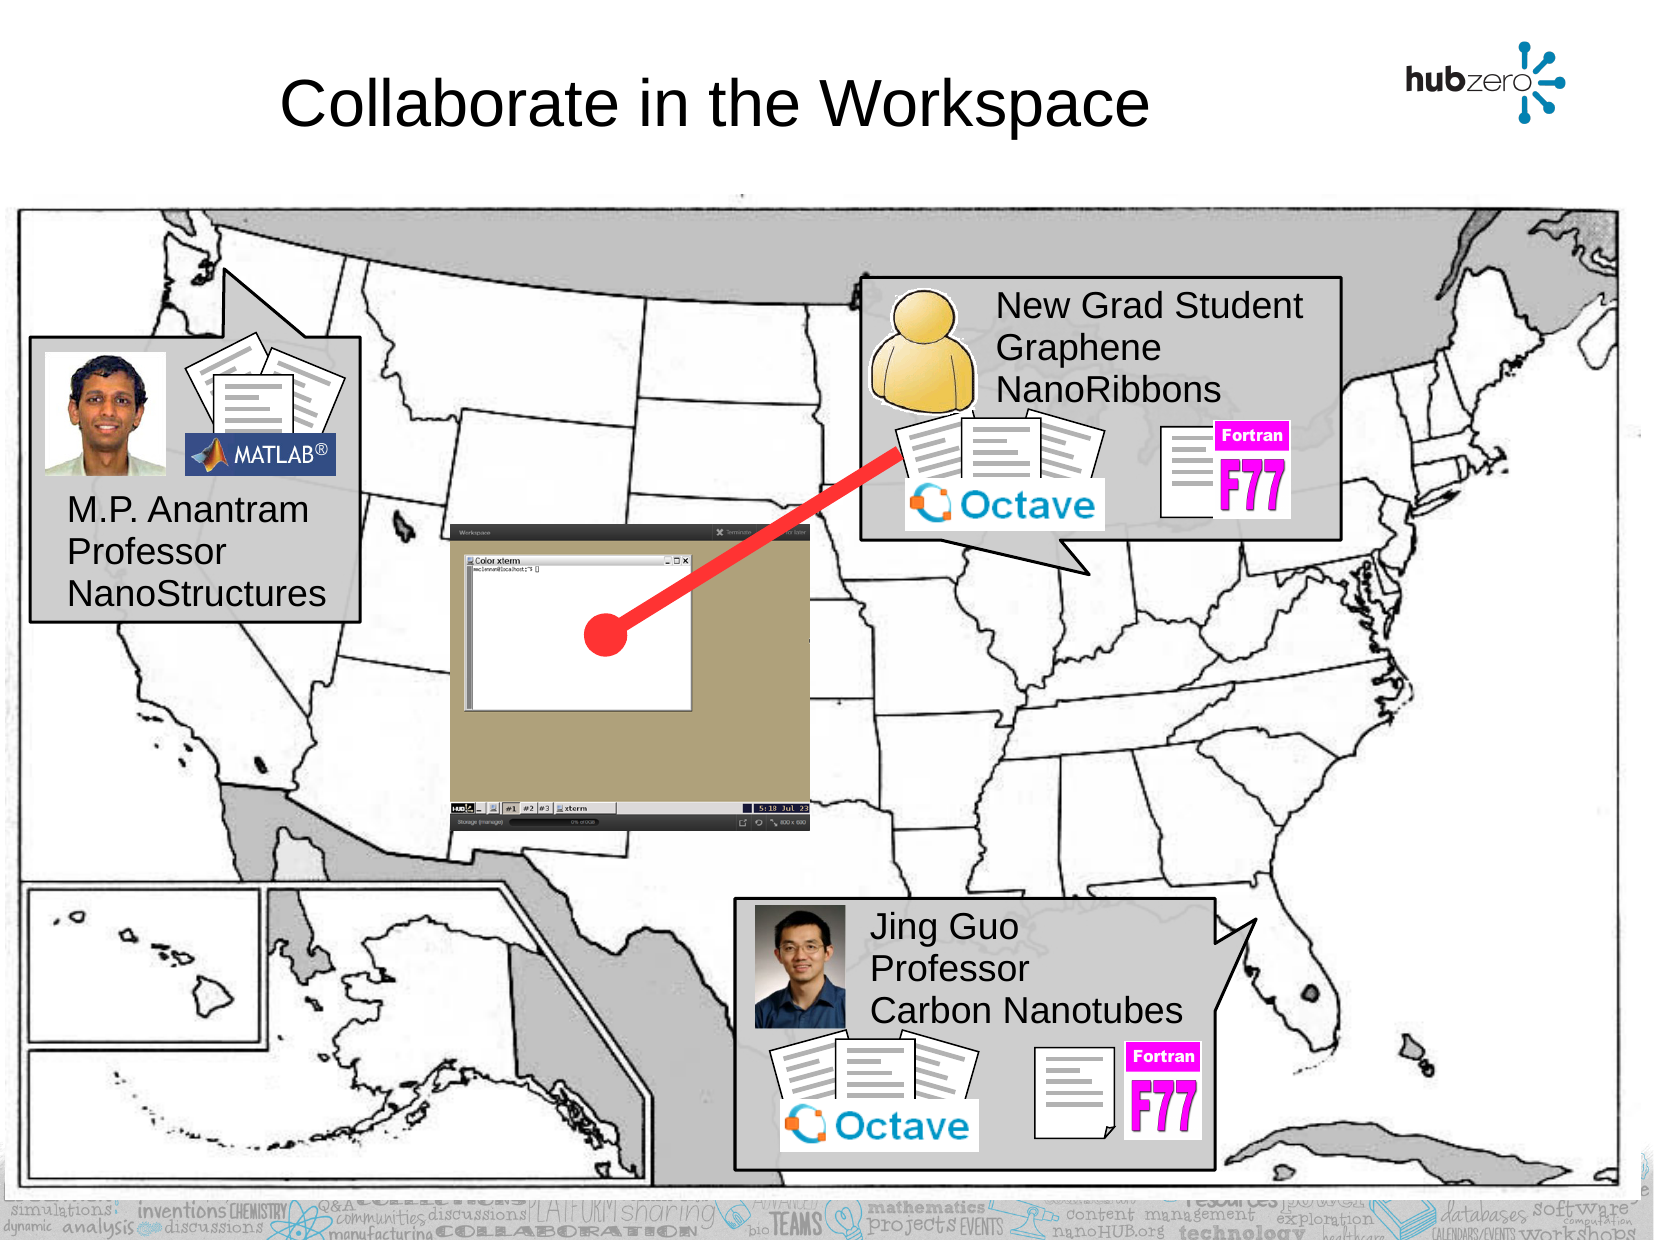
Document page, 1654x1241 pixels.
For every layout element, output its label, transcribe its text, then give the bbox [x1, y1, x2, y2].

text_box [735, 898, 1257, 1171]
text_box [30, 268, 361, 623]
picture [0, 194, 1654, 1240]
text_box [860, 277, 1342, 575]
picture [1402, 38, 1569, 127]
title Collaborate in the Workspace [82, 46, 1351, 161]
text_box New Grad Student Graphene NanoRibbons [980, 277, 1319, 419]
text_box M.P. Anantram Professor NanoStructures [52, 481, 342, 623]
text_box Jing Guo Professor Carbon Nanotubes [855, 898, 1199, 1040]
